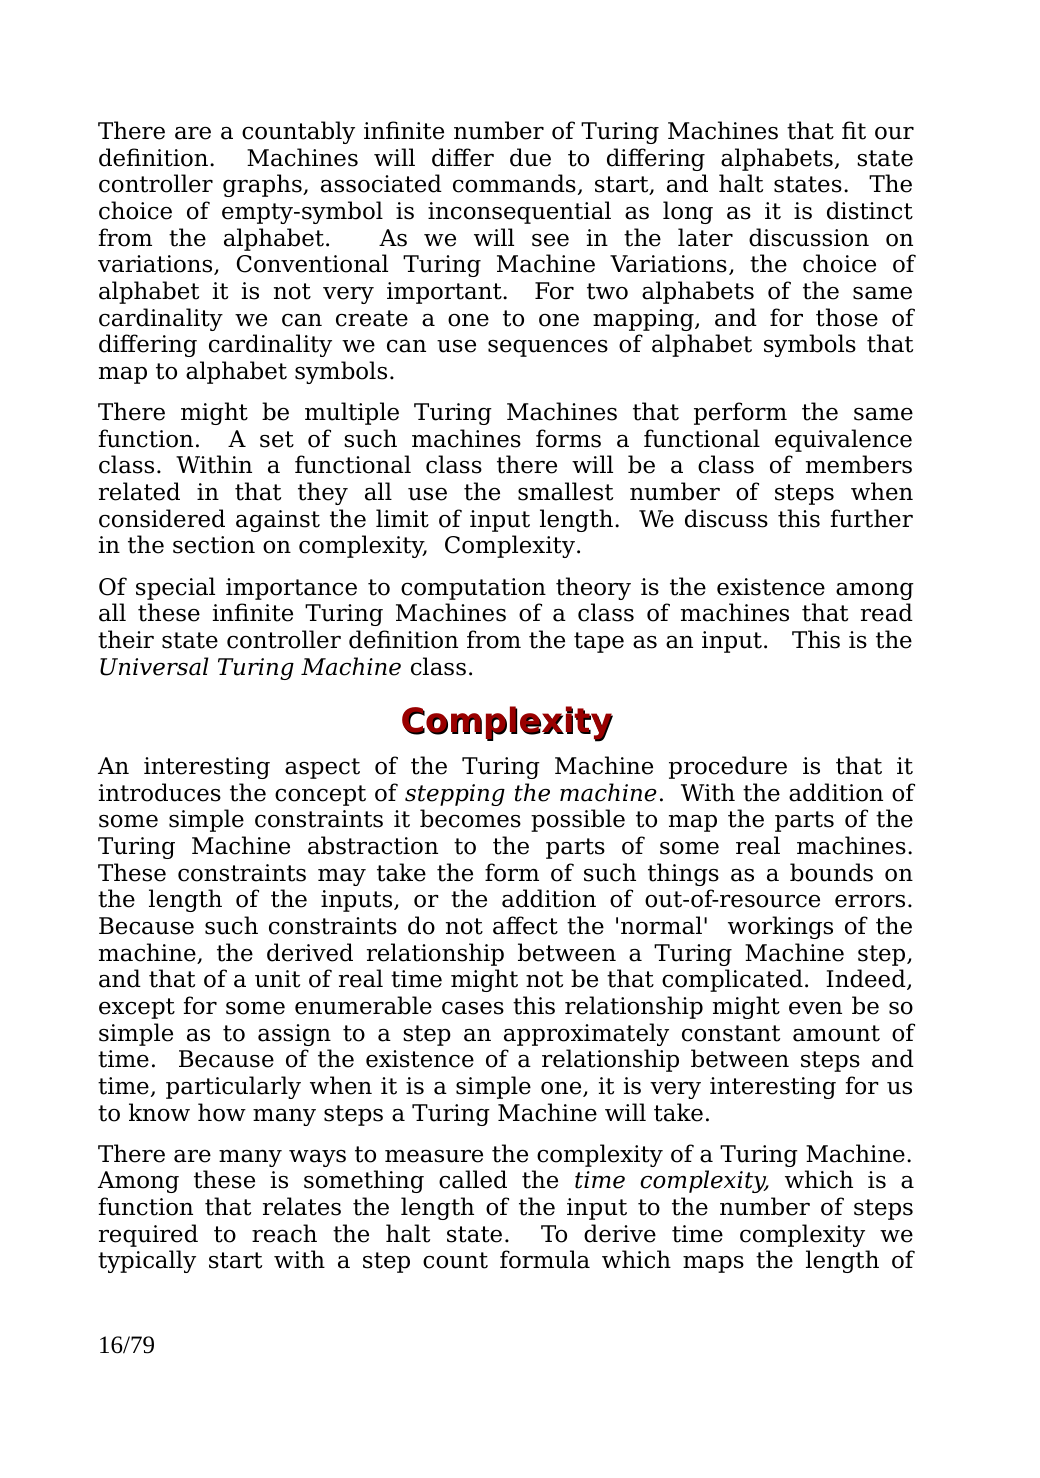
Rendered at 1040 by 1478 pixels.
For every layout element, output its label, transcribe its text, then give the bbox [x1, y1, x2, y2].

text There might be multiple Turing Machines that perform the same function. A set of such machines forms a functional equivalence class. Within a functional class there will be a class of members related in that they all use the smallest number of steps when considered against the limit of input length. We discuss this further in the section on complexity, Complexity. [98, 399, 914, 559]
text Of special importance to computation theory is the existence among all these infinite Turing Machines of a class of machines that read their state controller definition from the tape as an input. This is the Universal Turing Machine class. [98, 574, 914, 681]
text There are many ways to measure the complexity of a Turing Machine. Among these is something called the time complexity, which is a function that relates the length of the input to the number of steps required to reach the halt state. To derive time complexity we typically start with a step count formula which maps the length of [98, 1141, 914, 1274]
text An interesting aspect of the Turing Machine procedure is that it introduces the concept of stepping the machine. With the addition of some simple constraints it becomes possible to map the parts of the Turing Machine abstraction to the parts of some real machines. These constraints may take the form of such things as a bounds on the length of the inputs, or the addition of out-of-resource errors. Because such constraints do not affect the 'normal' workings of the machine, the derived relationship between a Turing Machine step, and that of a unit of real time might not be that complicated. Indeed, except for some enumerable cases this relationship might even be so simple as to assign to a step an approximately constant amount of time. Because of the existence of a relationship between steps and time, particularly when it is a simple one, it is very interesting for us to know how many steps a Turing Machine will take. [98, 753, 914, 1126]
subtitle Complexity [98, 701, 914, 741]
text There are a countably infinite number of Turing Machines that fit our definition. Machines will differ due to differing alphabets, state controller graphs, associated commands, start, and halt states. The choice of empty-symbol is inconsequential as long as it is distinct from the alphabet. As we will see in the later discussion on variations, Conventional Turing Machine Variations, the choice of alphabet it is not very important. For two alphabets of the same cardinality we can create a one to one mapping, and for those of differing cardinality we can use sequences of alphabet symbols that map to alphabet symbols. [98, 118, 914, 385]
